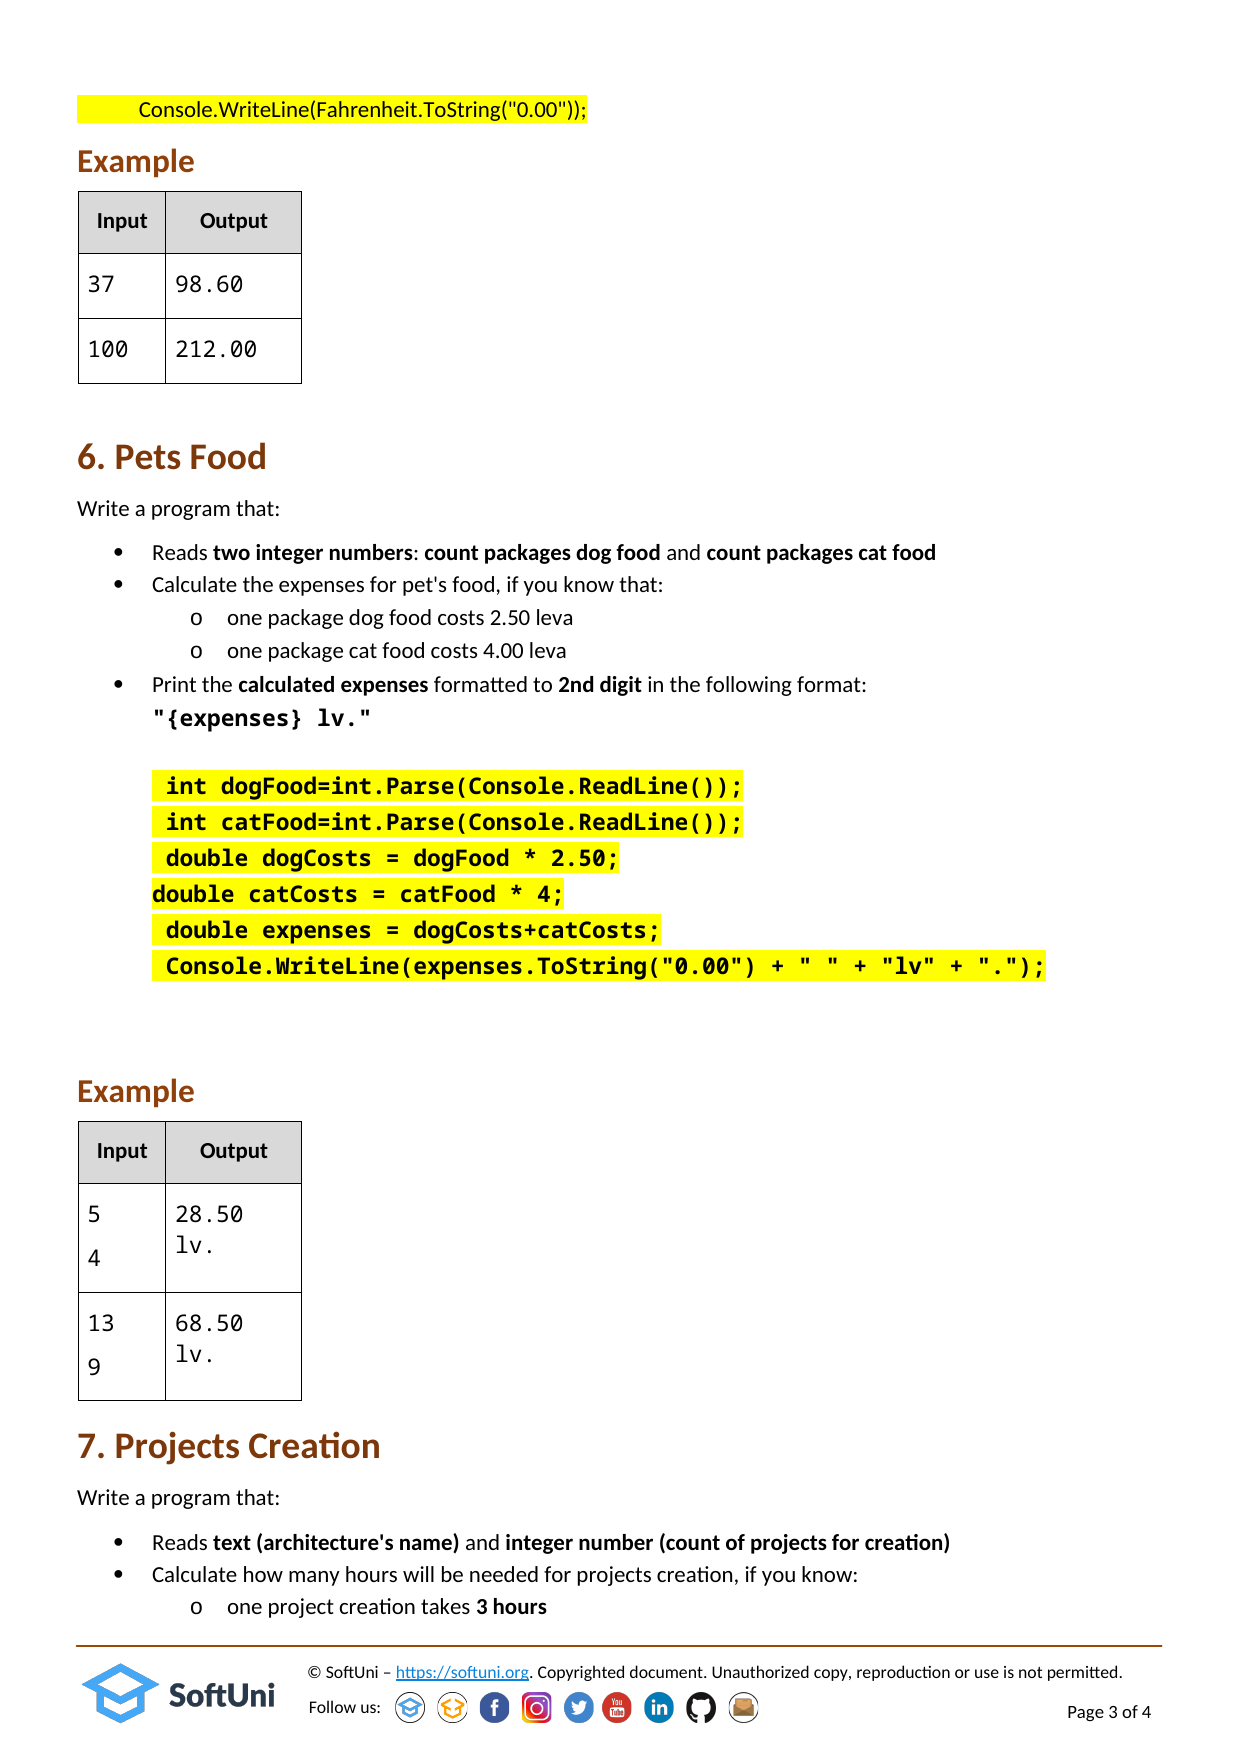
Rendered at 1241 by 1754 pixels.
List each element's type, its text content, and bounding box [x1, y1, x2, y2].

picture [644, 1692, 653, 1701]
list Calculate the expenses for pet's food, if you know that: [114, 571, 1163, 599]
picture [564, 1692, 594, 1723]
list int catFood=int.Parse(Console.ReadLine()); [152, 806, 1163, 837]
picture [395, 1692, 425, 1723]
subtitle Example [77, 140, 1163, 181]
list double expenses = dogCosts+catCosts; [152, 914, 1163, 945]
subtitle Pets Food [77, 433, 1163, 478]
list Reads text (architecture's name) and integer number (count of projects for creation) [114, 1528, 1163, 1556]
list one package dog food costs 2.50 leva [189, 603, 1163, 632]
subtitle Example [77, 1070, 1163, 1111]
picture [437, 1692, 468, 1723]
table_cell 28.50 lv. [166, 1184, 301, 1292]
picture [658, 1705, 667, 1714]
picture [75, 1658, 281, 1729]
list "{expenses} lv." [152, 702, 1163, 733]
list double dogCosts = dogFood * 2.50; [152, 842, 1163, 873]
picture [686, 1692, 716, 1723]
table_header Output [166, 1122, 301, 1183]
picture [665, 1692, 674, 1701]
picture [728, 1692, 759, 1723]
table_header Output [166, 192, 301, 253]
picture [602, 1692, 632, 1723]
list double catCosts = catFood * 4; [152, 878, 1163, 909]
table_cell 98.60 [166, 254, 301, 318]
table_cell 37 [79, 254, 165, 318]
table_cell 13 9 [79, 1293, 165, 1400]
text Write a program that: [77, 494, 1163, 522]
picture [479, 1692, 510, 1723]
list Print the calculated expenses formatted to 2nd digit in the following format: [114, 670, 1163, 698]
list Console.WriteLine(expenses.ToString("0.00") + " " + "lv" + "."); [152, 950, 1163, 981]
text Console.WriteLine(Fahrenheit.ToString("0.00")); [77, 95, 1163, 123]
text Write a program that: [77, 1483, 1163, 1511]
list int dogFood=int.Parse(Console.ReadLine()); [152, 770, 1163, 801]
table_header Input [79, 1122, 165, 1183]
list one project creation takes 3 hours [189, 1592, 1163, 1622]
list one package cat food costs 4.00 leva [189, 636, 1163, 666]
table_cell 100 [79, 319, 165, 383]
table_header Input [79, 192, 165, 253]
table_cell 212.00 [166, 319, 301, 383]
list Calculate how many hours will be needed for projects creation, if you know: [114, 1560, 1163, 1588]
list Reads two integer numbers: count packages dog food and count packages cat food [114, 538, 1163, 566]
subtitle Projects Creation [77, 1422, 1163, 1468]
picture [522, 1692, 552, 1723]
table_cell 68.50 lv. [166, 1293, 301, 1400]
picture [665, 1714, 674, 1723]
picture [644, 1714, 653, 1723]
table_cell 5 4 [79, 1184, 165, 1292]
